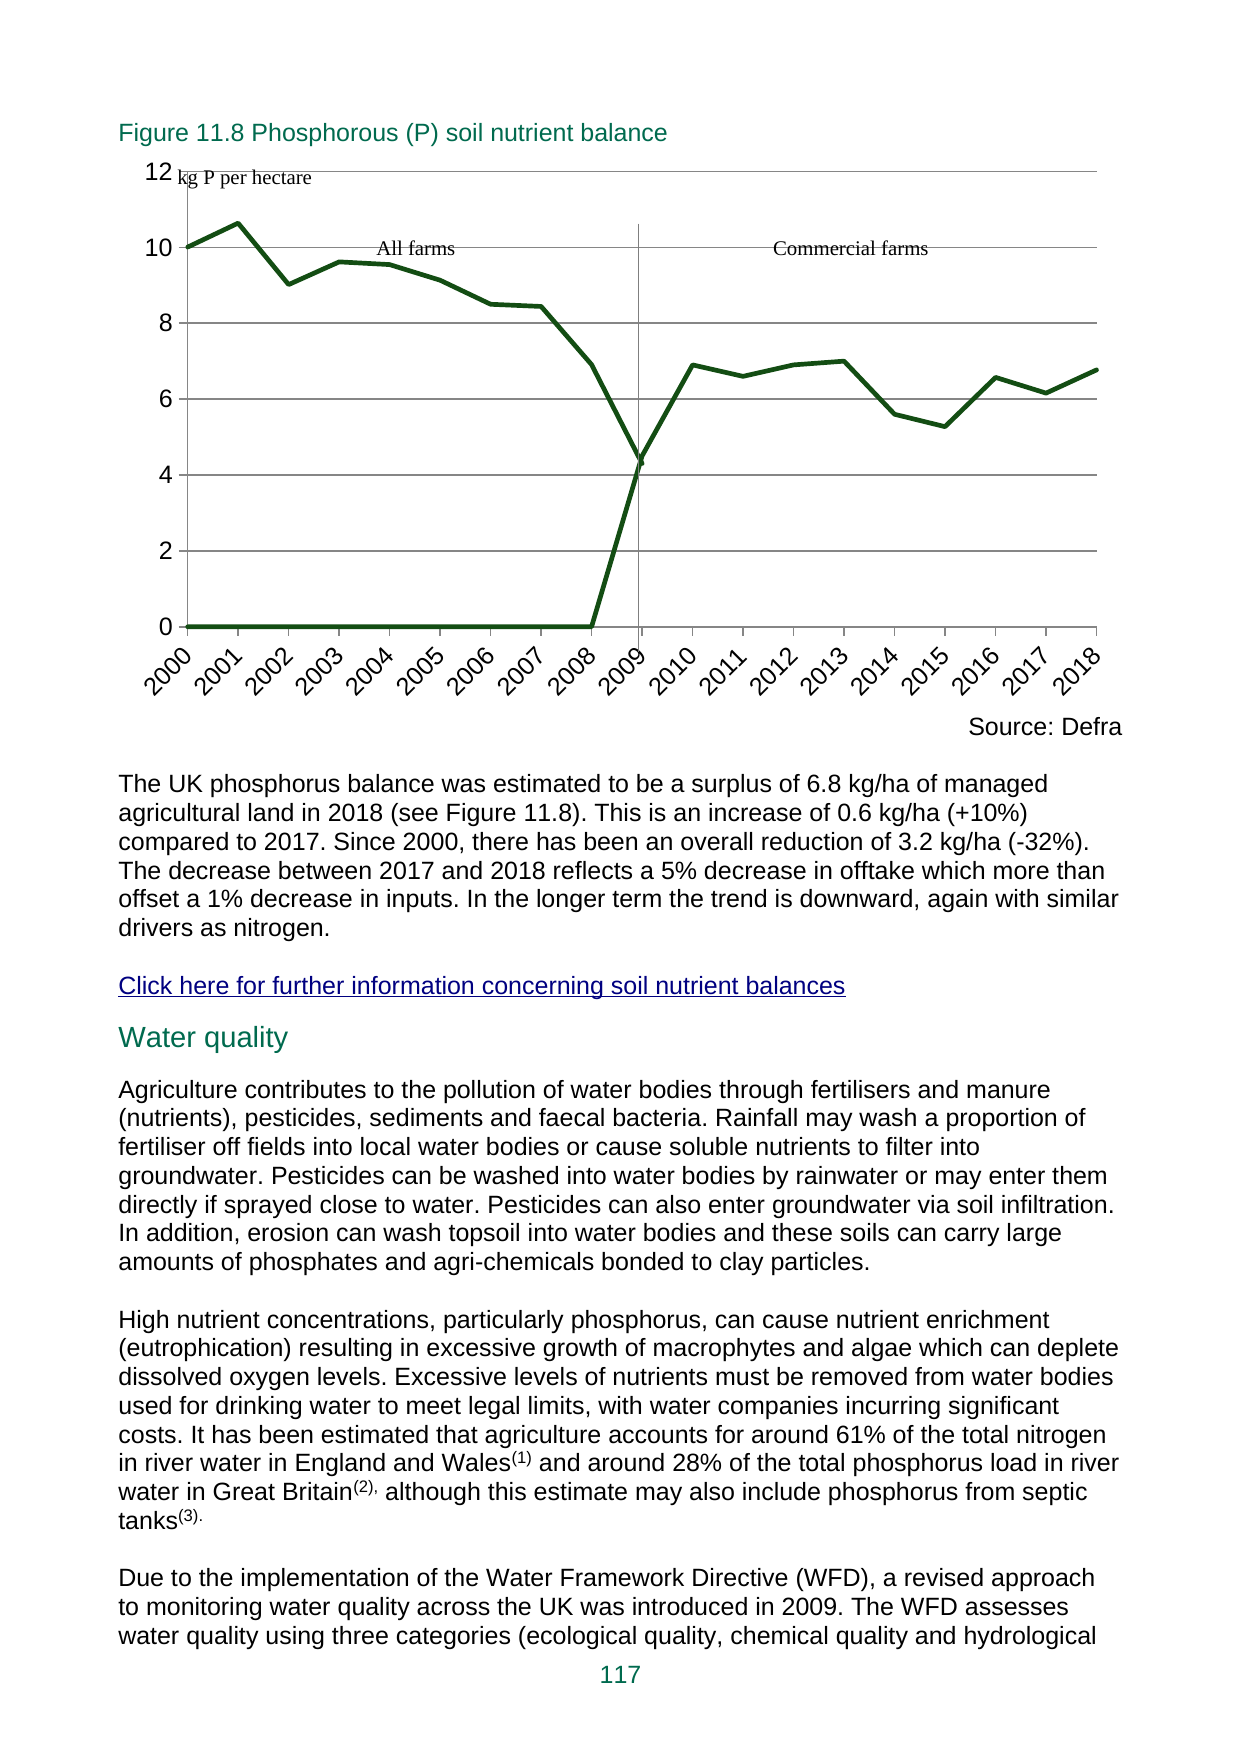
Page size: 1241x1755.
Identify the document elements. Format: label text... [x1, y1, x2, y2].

subtitle Water quality [118, 1020, 1122, 1054]
subtitle Figure 11.8 Phosphorous (P) soil nutrient balance [118, 118, 1122, 146]
text Click here for further information concerning soil nutrient balances [118, 971, 1122, 999]
text Due to the implementation of the Water Framework Directive (WFD), a revised approach to monitoring water quality across the UK was introduced in 2009. The WFD assesses water quality using three categories (ecological quality, chemical quality and hydrological [118, 1563, 1122, 1650]
text Source: Defra [118, 712, 1122, 741]
text The UK phosphorus balance was estimated to be a surplus of 6.8 kg/ha of managed agricultural land in 2018 (see Figure 11.8). This is an increase of 0.6 kg/ha (+10%) compared to 2017. Since 2000, there has been an overall reduction of 3.2 kg/ha (-32%). The decrease between 2017 and 2018 reflects a 5% decrease in offtake which more than offset a 1% decrease in inputs. In the longer term the trend is downward, again with similar drivers as nitrogen. [118, 769, 1122, 942]
text High nutrient concentrations, particularly phosphorus, can cause nutrient enrichment (eutrophication) resulting in excessive growth of macrophytes and algae which can deplete dissolved oxygen levels. Excessive levels of nutrients must be removed from water bodies used for drinking water to meet legal limits, with water companies incurring significant costs. It has been estimated that agriculture accounts for around 61% of the total nitrogen in river water in England and Wales(1) and around 28% of the total phosphorus load in river water in Great Britain(2), although this estimate may also include phosphorus from septic tanks(3). [118, 1305, 1122, 1535]
text Agriculture contributes to the pollution of water bodies through fertilisers and manure (nutrients), pesticides, sediments and faecal bacteria. Rainfall may wash a proportion of fertiliser off fields into local water bodies or cause soluble nutrients to filter into groundwater. Pesticides can be washed into water bodies by rainwater or may enter them directly if sprayed close to water. Pesticides can also enter groundwater via soil infiltration. In addition, erosion can wash topsoil into water bodies and these soils can carry large amounts of phosphates and agri-chemicals bonded to clay particles. [118, 1075, 1122, 1276]
